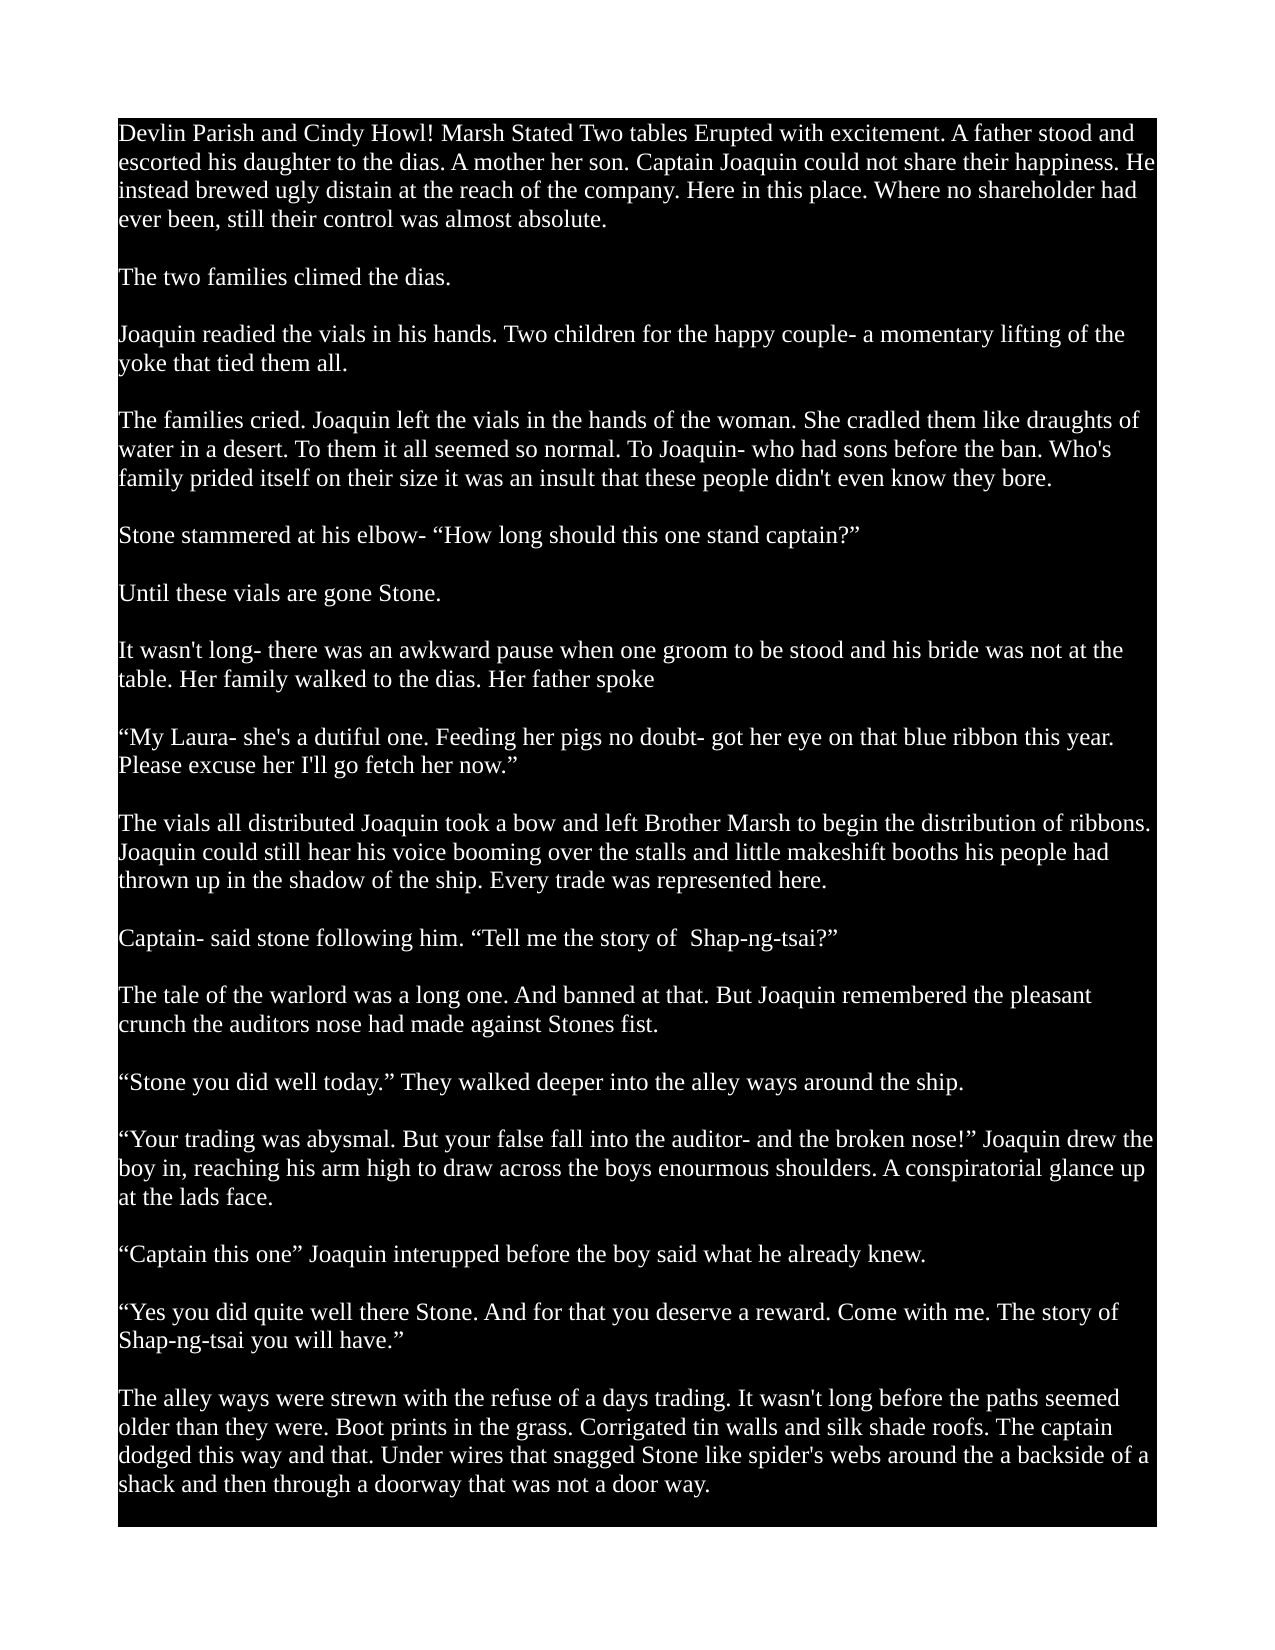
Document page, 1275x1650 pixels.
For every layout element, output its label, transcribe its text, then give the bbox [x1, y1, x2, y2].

text Captain- said stone following him. “Tell me the story of Shap-ng-tsai?” The tale of the warlord was a long one. And banned at that. But Joaquin remembered the pleasant crunch the auditors nose had made against Stones fist. “Stone you did well today.” They walked deeper into the alley ways around the ship. “Your trading was abysmal. But your false fall into the auditor- and the broken nose!” Joaquin drew the boy in, reaching his arm high to draw across the boys enourmous shoulders. A conspiratorial glance up at the lads face. “Captain this one” Joaquin interupped before the boy said what he already knew. “Yes you did quite well there Stone. And for that you deserve a reward. Come with me. The story of Shap-ng-tsai you will have.” The alley ways were strewn with the refuse of a days trading. It wasn't long before the paths seemed older than they were. Boot prints in the grass. Corrigated tin walls and silk shade roofs. The captain dodged this way and that. Under wires that snagged Stone like spider's webs around the a backside of a shack and then through a doorway that was not a door way. [118, 923, 1157, 1527]
text Stone stammered at his elbow- “How long should this one stand captain?” Until these vials are gone Stone. [118, 521, 1157, 607]
text It wasn't long- there was an awkward pause when one groom to be stood and his bride was not at the table. Her family walked to the dias. Her father spoke “My Laura- she's a dutiful one. Feeding her pigs no doubt- got her eye on that blue ribbon this year. Please excuse her I'll go fetch her now.” The vials all distributed Joaquin took a bow and left Brother Marsh to begin the distribution of ribbons. Joaquin could still hear his voice booming over the stalls and little makeshift booths his people had thrown up in the shadow of the ship. Every trade was represented here. [118, 636, 1157, 894]
text Devlin Parish and Cindy Howl! Marsh Stated Two tables Erupted with excitement. A father stood and escorted his daughter to the dias. A mother her son. Captain Joaquin could not share their happiness. He instead brewed ugly distain at the reach of the company. Here in this place. Where no shareholder had ever been, still their control was almost absolute. The two families climed the dias. Joaquin readied the vials in his hands. Two children for the happy couple- a momentary lifting of the yoke that tied them all. [118, 118, 1157, 377]
text The families cried. Joaquin left the vials in the hands of the woman. She cradled them like draughts of water in a desert. To them it all seemed so normal. To Joaquin- who had sons before the ban. Who's family prided itself on their size it was an insult that these people didn't even know they bore. [118, 406, 1157, 492]
